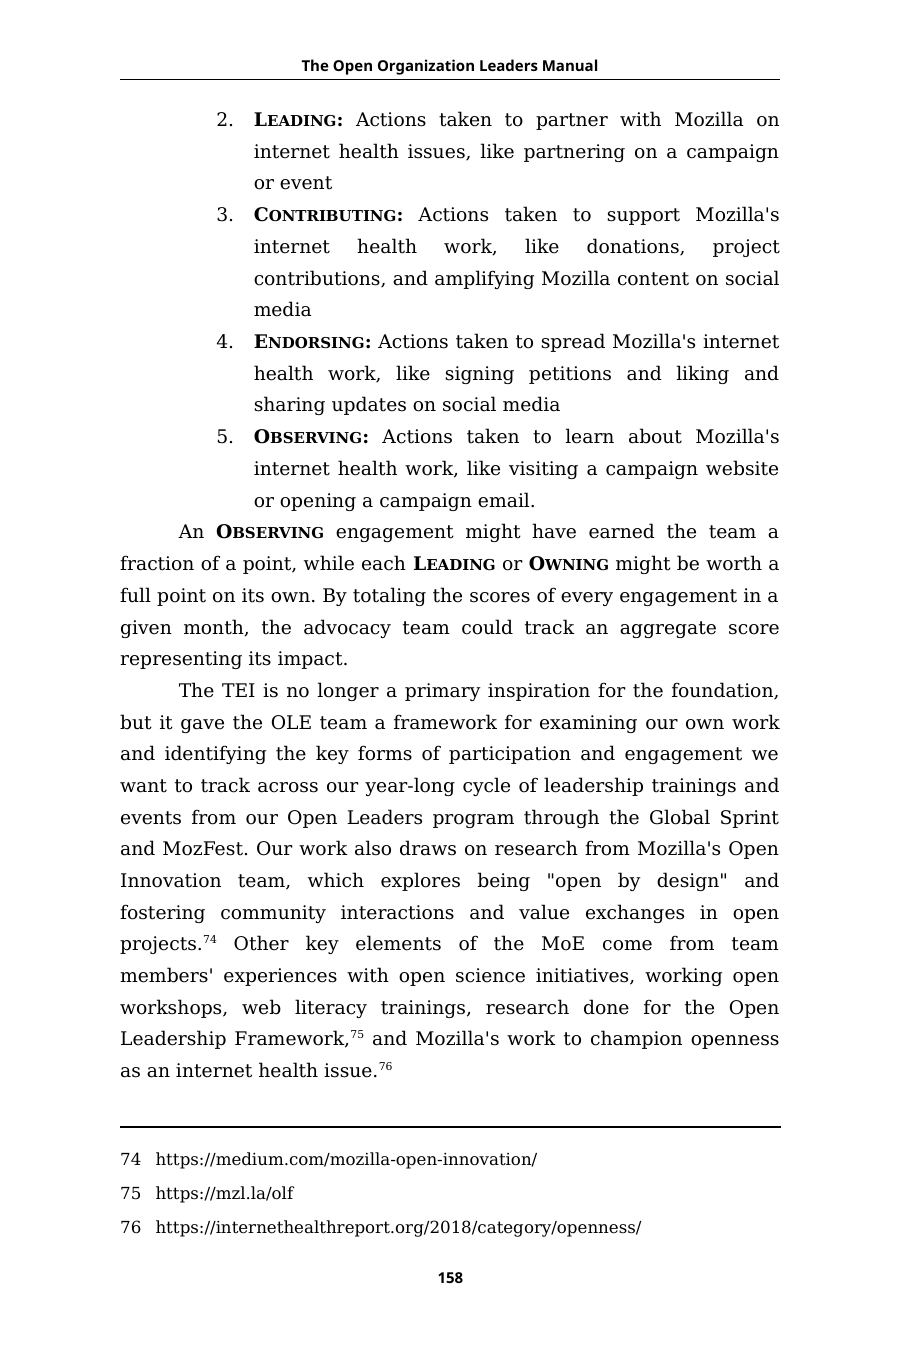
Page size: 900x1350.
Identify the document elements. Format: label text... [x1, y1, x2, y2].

text https://mzl.la/olf [120, 1184, 780, 1203]
text https://internethealthreport.org/2018/category/openness/ [120, 1218, 780, 1237]
list Endorsing: Actions taken to spread Mozilla's internet health work, like signing petitions and liking and sharing updates on social media [216, 331, 780, 416]
text An Observing engagement might have earned the team a fraction of a point, while each Leading or Owning might be worth a full point on its own. By totaling the scores of every engagement in a given month, the advocacy team could track an aggregate score representing its impact. [120, 521, 780, 670]
list Leading: Actions taken to partner with Mozilla on internet health issues, like partnering on a campaign or event [216, 109, 780, 194]
text The TEI is no longer a primary inspiration for the foundation, but it gave the OLE team a framework for examining our own work and identifying the key forms of participation and engagement we want to track across our year-long cycle of leadership trainings and events from our Open Leaders program through the Global Sprint and MozFest. Our work also draws on research from Mozilla's Open Innovation team, which explores being "open by design" and fostering community interactions and value exchanges in open projects. Other key elements of the MoE come from team members' experiences with open science initiatives, working open workshops, web literacy trainings, research done for the Open Leadership Framework, and Mozilla's work to champion openness as an internet health issue. [120, 680, 780, 1082]
list Observing: Actions taken to learn about Mozilla's internet health work, like visiting a campaign website or opening a campaign email. [216, 426, 780, 511]
text https://medium.com/mozilla-open-innovation/ [120, 1149, 780, 1169]
list Contributing: Actions taken to support Mozilla's internet health work, like donations, project contributions, and amplifying Mozilla content on social media [216, 204, 780, 321]
